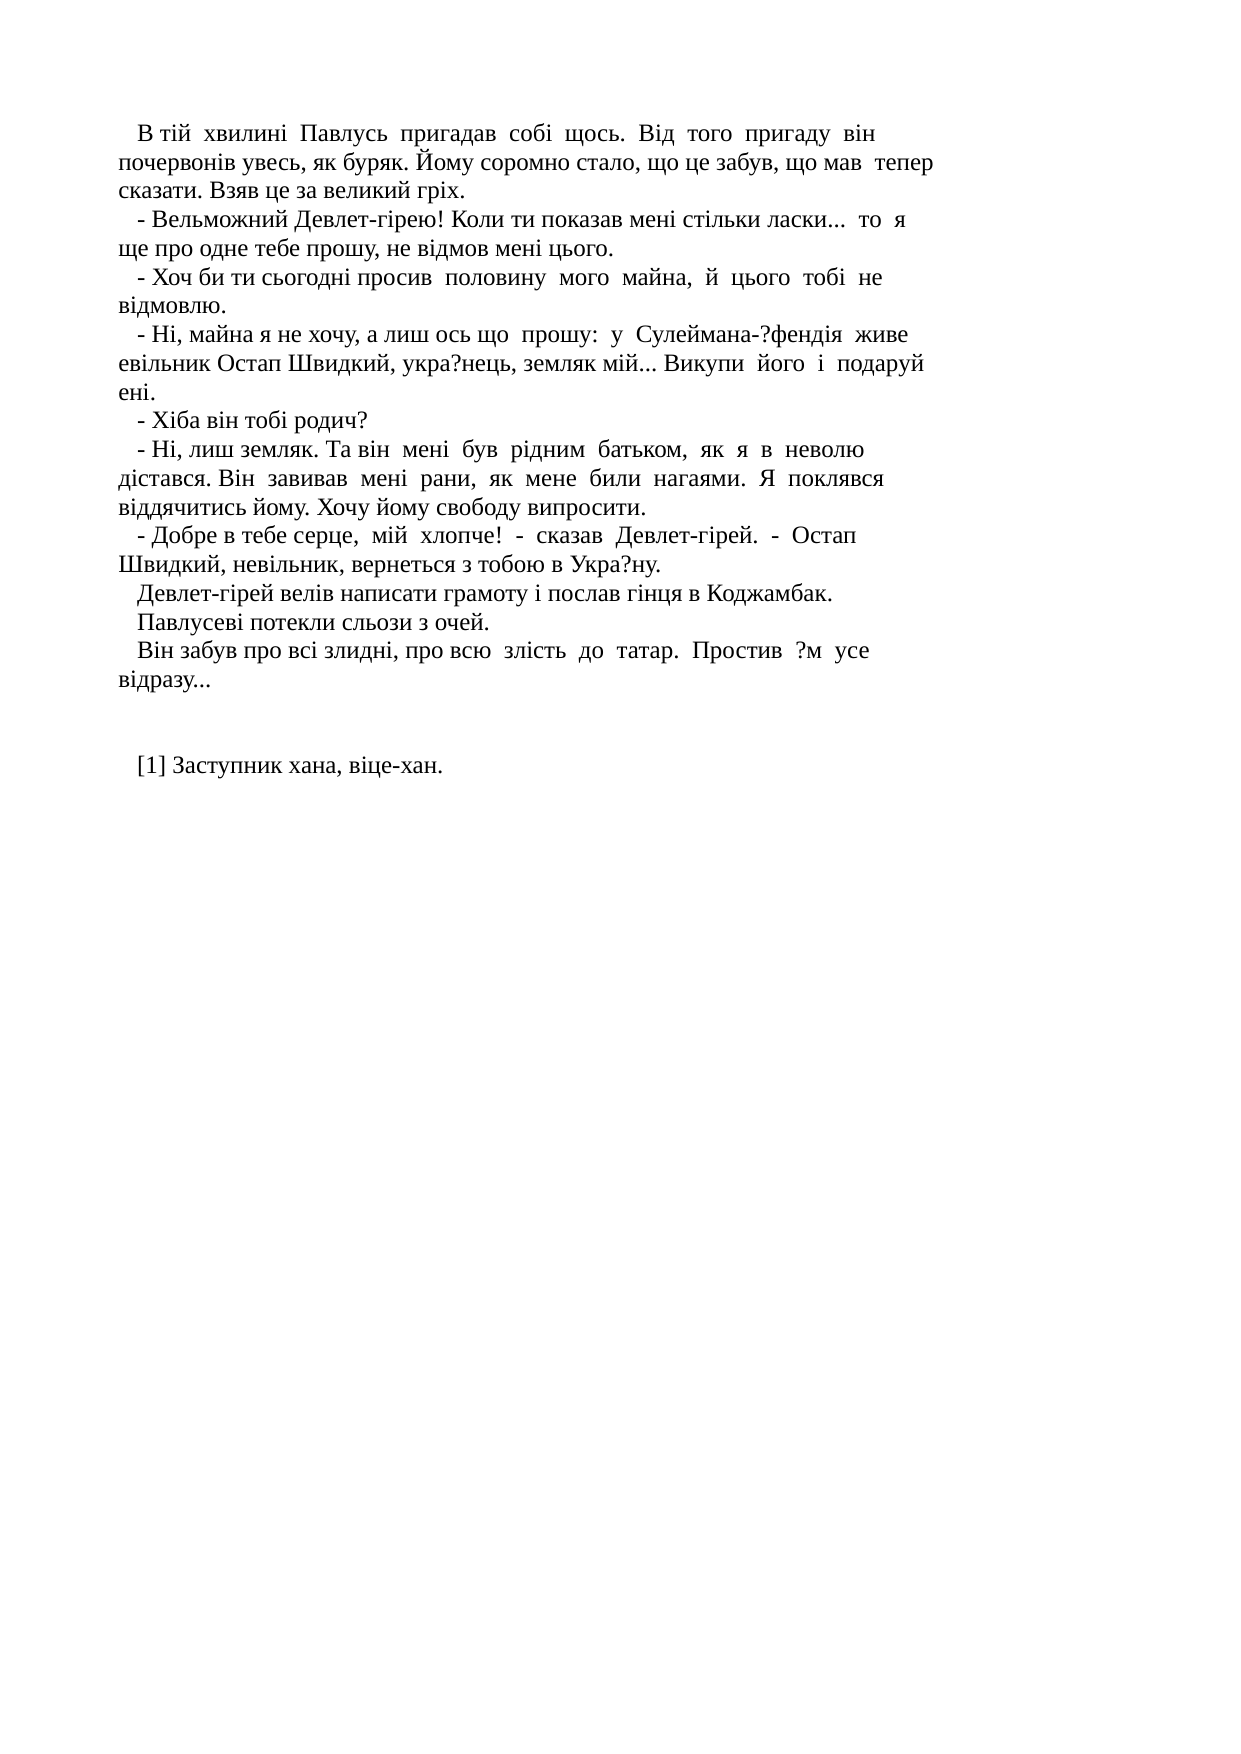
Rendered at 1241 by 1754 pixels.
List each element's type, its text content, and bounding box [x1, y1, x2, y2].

text вiдмовлю. [118, 291, 1122, 319]
text - Хоч би ти сьогоднi просив половину мого майна, й цього тобi не [118, 262, 1122, 291]
text Девлет-гiрей велiв написати грамоту i послав гiнця в Коджамбак. [118, 578, 1122, 607]
text енi. [118, 377, 1122, 406]
text Вiн забув про всi злиднi, про всю злiсть до татар. Простив ?м усе [118, 636, 1122, 664]
text сказати. Взяв це за великий грiх. [118, 176, 1122, 204]
text дiстався. Вiн завивав менi рани, як мене били нагаями. Я поклявся [118, 463, 1122, 492]
text - Нi, лиш земляк. Та вiн менi був рiдним батьком, як я в неволю [118, 434, 1122, 463]
text - Добре в тебе серце, мiй хлопче! - сказав Девлет-гiрей. - Остап [118, 521, 1122, 549]
text - Вельможний Девлет-гiрею! Коли ти показав менi стiльки ласки... то я [118, 204, 1122, 233]
text Павлусевi потекли сльози з очей. [118, 607, 1122, 636]
text ще про одне тебе прошу, не вiдмов менi цього. [118, 233, 1122, 262]
text Швидкий, невiльник, вернеться з тобою в Укра?ну. [118, 549, 1122, 578]
text В тiй хвилинi Павлусь пригадав собi щось. Вiд того пригаду вiн [118, 118, 1122, 147]
text [1] Заступник хана, вiце-хан. [118, 751, 1122, 779]
text евiльник Остап Швидкий, укра?нець, земляк мiй... Викупи його i подаруй [118, 348, 1122, 377]
text почервонiв увесь, як буряк. Йому соромно стало, що це забув, що мав тепер [118, 147, 1122, 176]
text вiдразу... [118, 664, 1122, 693]
text - Нi, майна я не хочу, а лиш ось що прошу: у Сулеймана-?фендiя живе [118, 319, 1122, 348]
text - Хiба вiн тобi родич? [118, 406, 1122, 434]
text вiддячитись йому. Хочу йому свободу випросити. [118, 492, 1122, 521]
